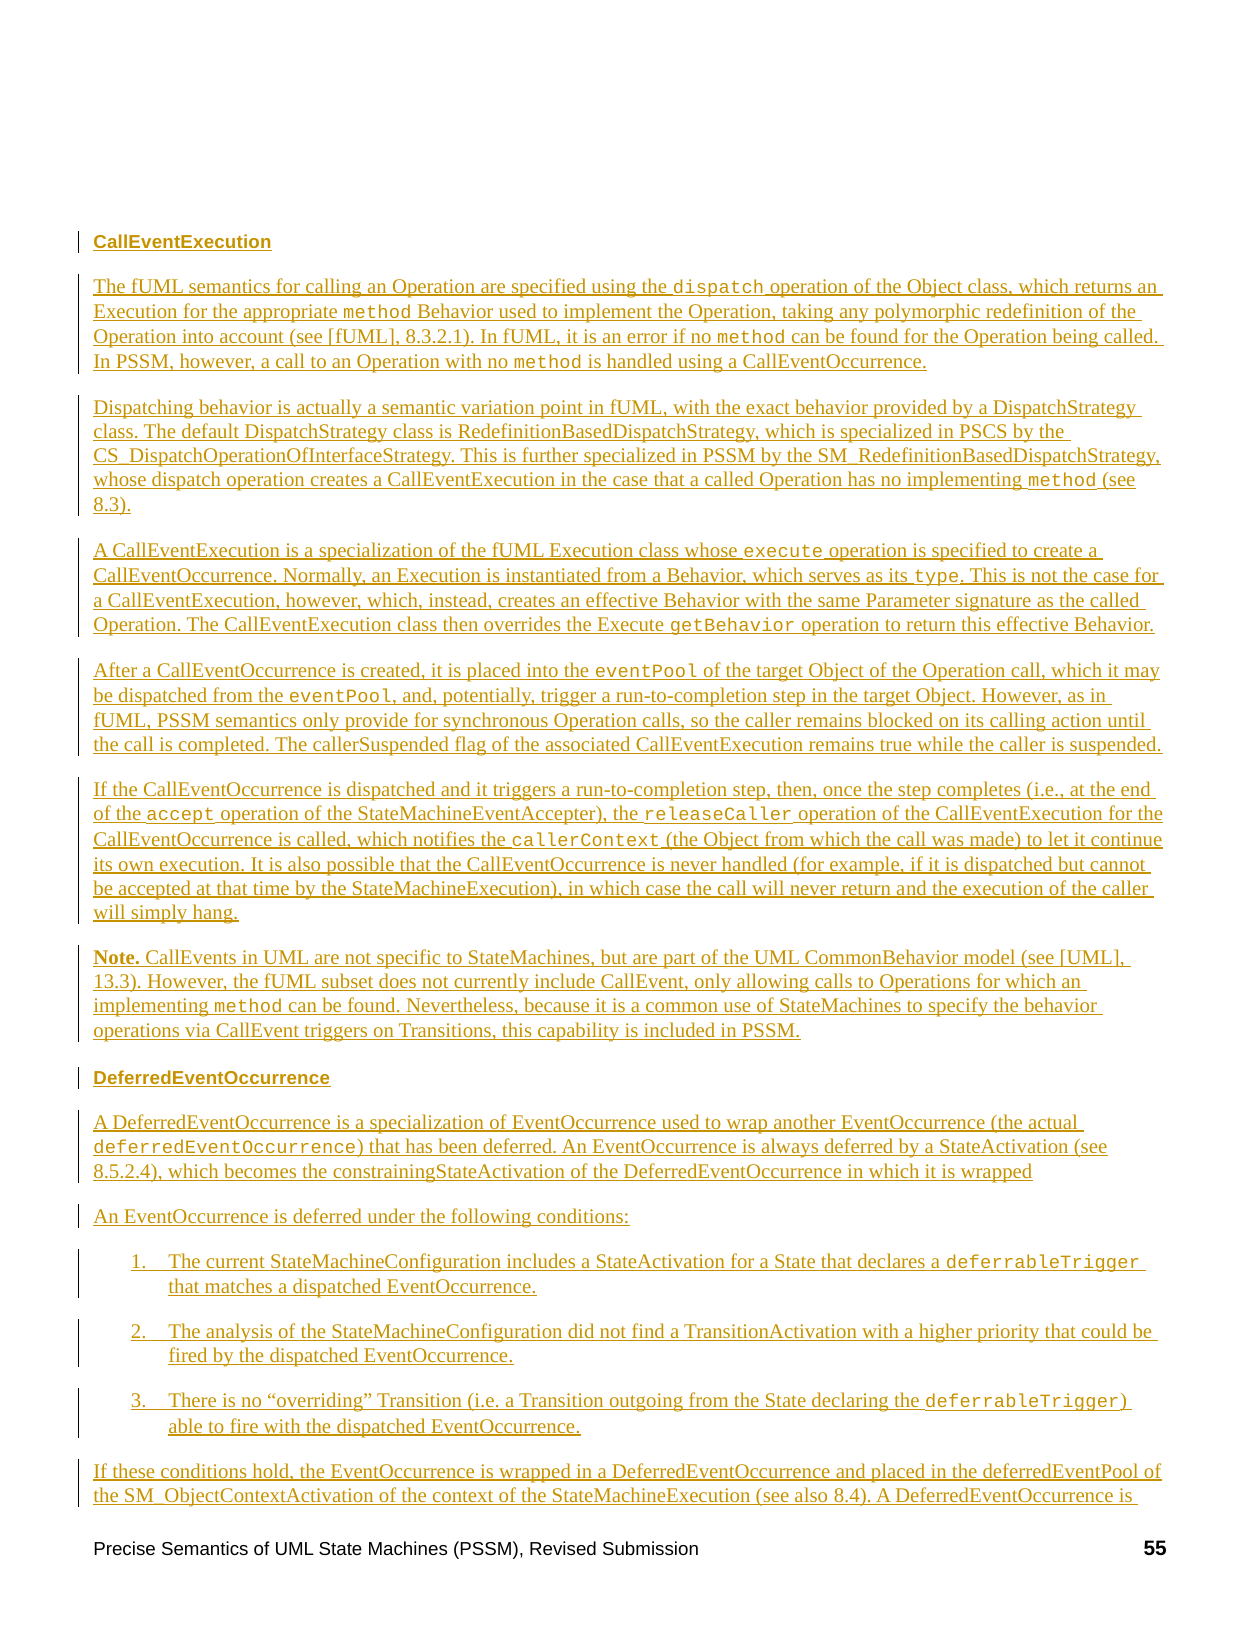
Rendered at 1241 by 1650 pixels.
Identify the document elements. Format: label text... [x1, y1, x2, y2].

list The analysis of the StateMachineConfiguration did not find a TransitionActivation with a higher priority that could be fired by the dispatched EventOccurrence. [131, 1319, 1164, 1367]
subtitle CallEventExecution [93, 231, 1164, 253]
text Dispatching behavior is actually a semantic variation point in fUML, with the exact behavior provided by a DispatchStrategy class. The default DispatchStrategy class is RedefinitionBasedDispatchStrategy, which is specialized in PSCS by the CS_DispatchOperationOfInterfaceStrategy. This is further specialized in PSSM by the SM_RedefinitionBasedDispatchStrategy, whose dispatch operation creates a CallEventExecution in the case that a called Operation has no implementing method (see 8.3). [93, 395, 1164, 516]
list There is no “overriding” Transition (i.e. a Transition outgoing from the State declaring the deferrableTrigger) able to fire with the dispatched EventOccurrence. [131, 1388, 1164, 1438]
text In PSSM, however, a call to an Operation with no method is handled using a CallEventOccurrence. [93, 346, 1164, 374]
list The current StateMachineConfiguration includes a StateActivation for a State that declares a deferrableTrigger that matches a dispatched EventOccurrence. [131, 1249, 1164, 1298]
text A DeferredEventOccurrence is a specialization of EventOccurrence used to wrap another EventOccurrence (the actual deferredEventOccurrence) that has been deferred. An EventOccurrence is always deferred by a StateActivation (see 8.5.2.4), which becomes the constrainingStateActivation of the DeferredEventOccurrence in which it is wrapped [93, 1110, 1164, 1183]
text A CallEventExecution is a specialization of the fUML Execution class whose execute operation is specified to create a CallEventOccurrence. Normally, an Execution is instantiated from a Behavior, which serves as its type. This is not the case for [93, 537, 1164, 584]
text The fUML semantics for calling an Operation are specified using the dispatch operation of the Object class, which returns an Execution for the appropriate method Behavior used to implement the Operation, taking any polymorphic redefinition of the Operation into account (see [fUML], 8.3.2.1). In fUML, it is an error if no method can be found for the Operation being called. [93, 274, 1164, 345]
text After a CallEventOccurrence is created, it is placed into the eventPool of the target Object of the Operation call, which it may be dispatched from the eventPool, and, potentially, trigger a run-to-completion step in the target Object. However, as in fUML, PSSM semantics only provide for synchronous Operation calls, so the caller remains blocked on its calling action until the call is completed. The callerSuspended flag of the associated CallEventExecution remains true while the caller is suspended. [93, 658, 1164, 756]
text If these conditions hold, the EventOccurrence is wrapped in a DeferredEventOccurrence and placed in the deferredEventPool of the SM_ObjectContextActivation of the context of the StateMachineExecution (see also 8.4). A DeferredEventOccurrence is [93, 1459, 1164, 1507]
text An EventOccurrence is deferred under the following conditions: [93, 1204, 1164, 1228]
text If the CallEventOccurrence is dispatched and it triggers a run-to-completion step, then, once the step completes (i.e., at the end of the accept operation of the StateMachineEventAccepter), the releaseCaller operation of the CallEventExecution for the CallEventOccurrence is called, which notifies the callerContext (the Object from which the call was made) to let it continue its own execution. It is also possible that the CallEventOccurrence is never handled (for example, if it is dispatched but cannot be accepted at that time by the StateMachineExecution), in which case the call will never return and the execution of the caller will simply hang. [93, 777, 1164, 924]
text Note. CallEvents in UML are not specific to StateMachines, but are part of the UML CommonBehavior model (see [UML], 13.3). However, the fUML subset does not currently include CallEvent, only allowing calls to Operations for which an implementing method can be found. Nevertheless, because it is a common use of StateMachines to specify the behavior operations via CallEvent triggers on Transitions, this capability is included in PSSM. [93, 945, 1164, 1042]
text a CallEventExecution, however, which, instead, creates an effective Behavior with the same Parameter signature as the called Operation. The CallEventExecution class then overrides the Execute getBehavior operation to return this effective Behavior. [93, 585, 1164, 637]
subtitle DeferredEventOccurrence [93, 1067, 1164, 1089]
